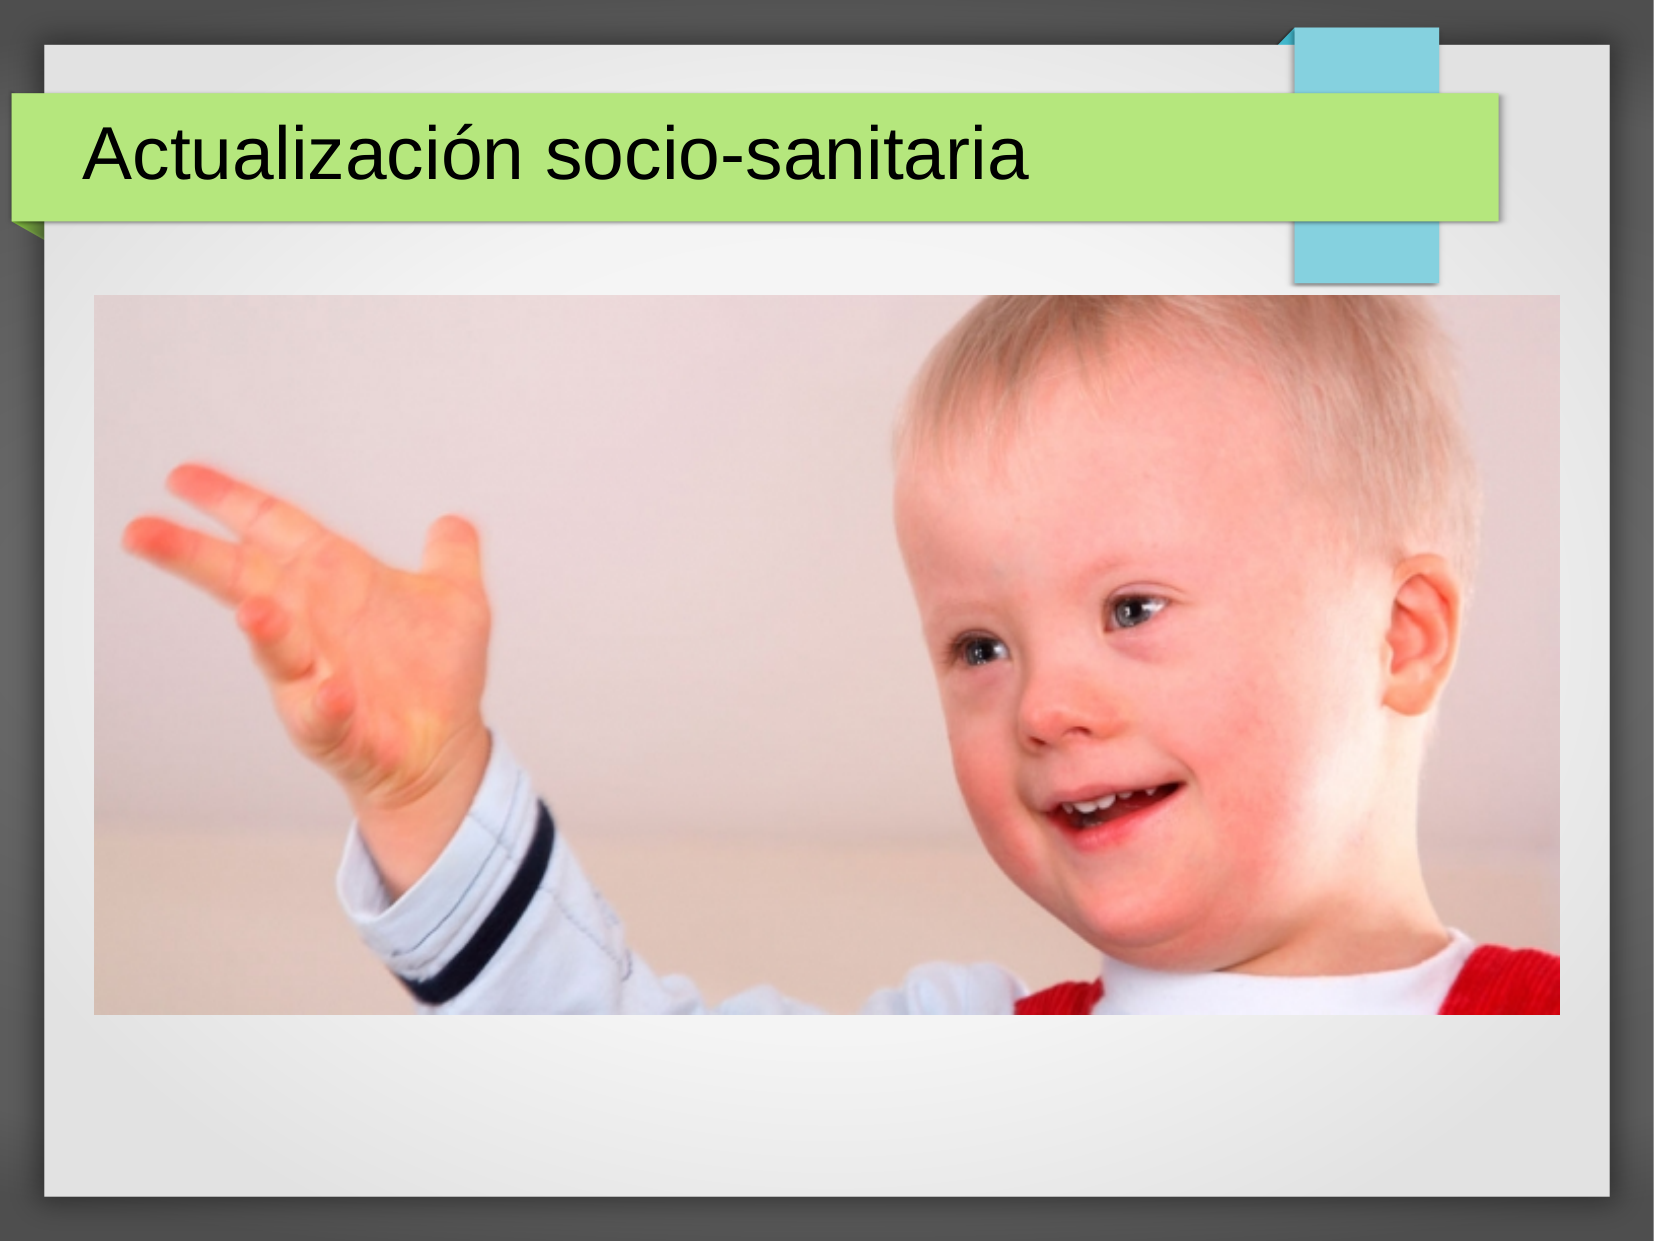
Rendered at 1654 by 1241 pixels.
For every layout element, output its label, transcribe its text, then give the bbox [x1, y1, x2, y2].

title Actualización socio-sanitaria [82, 94, 1264, 213]
picture [0, 0, 1654, 1241]
